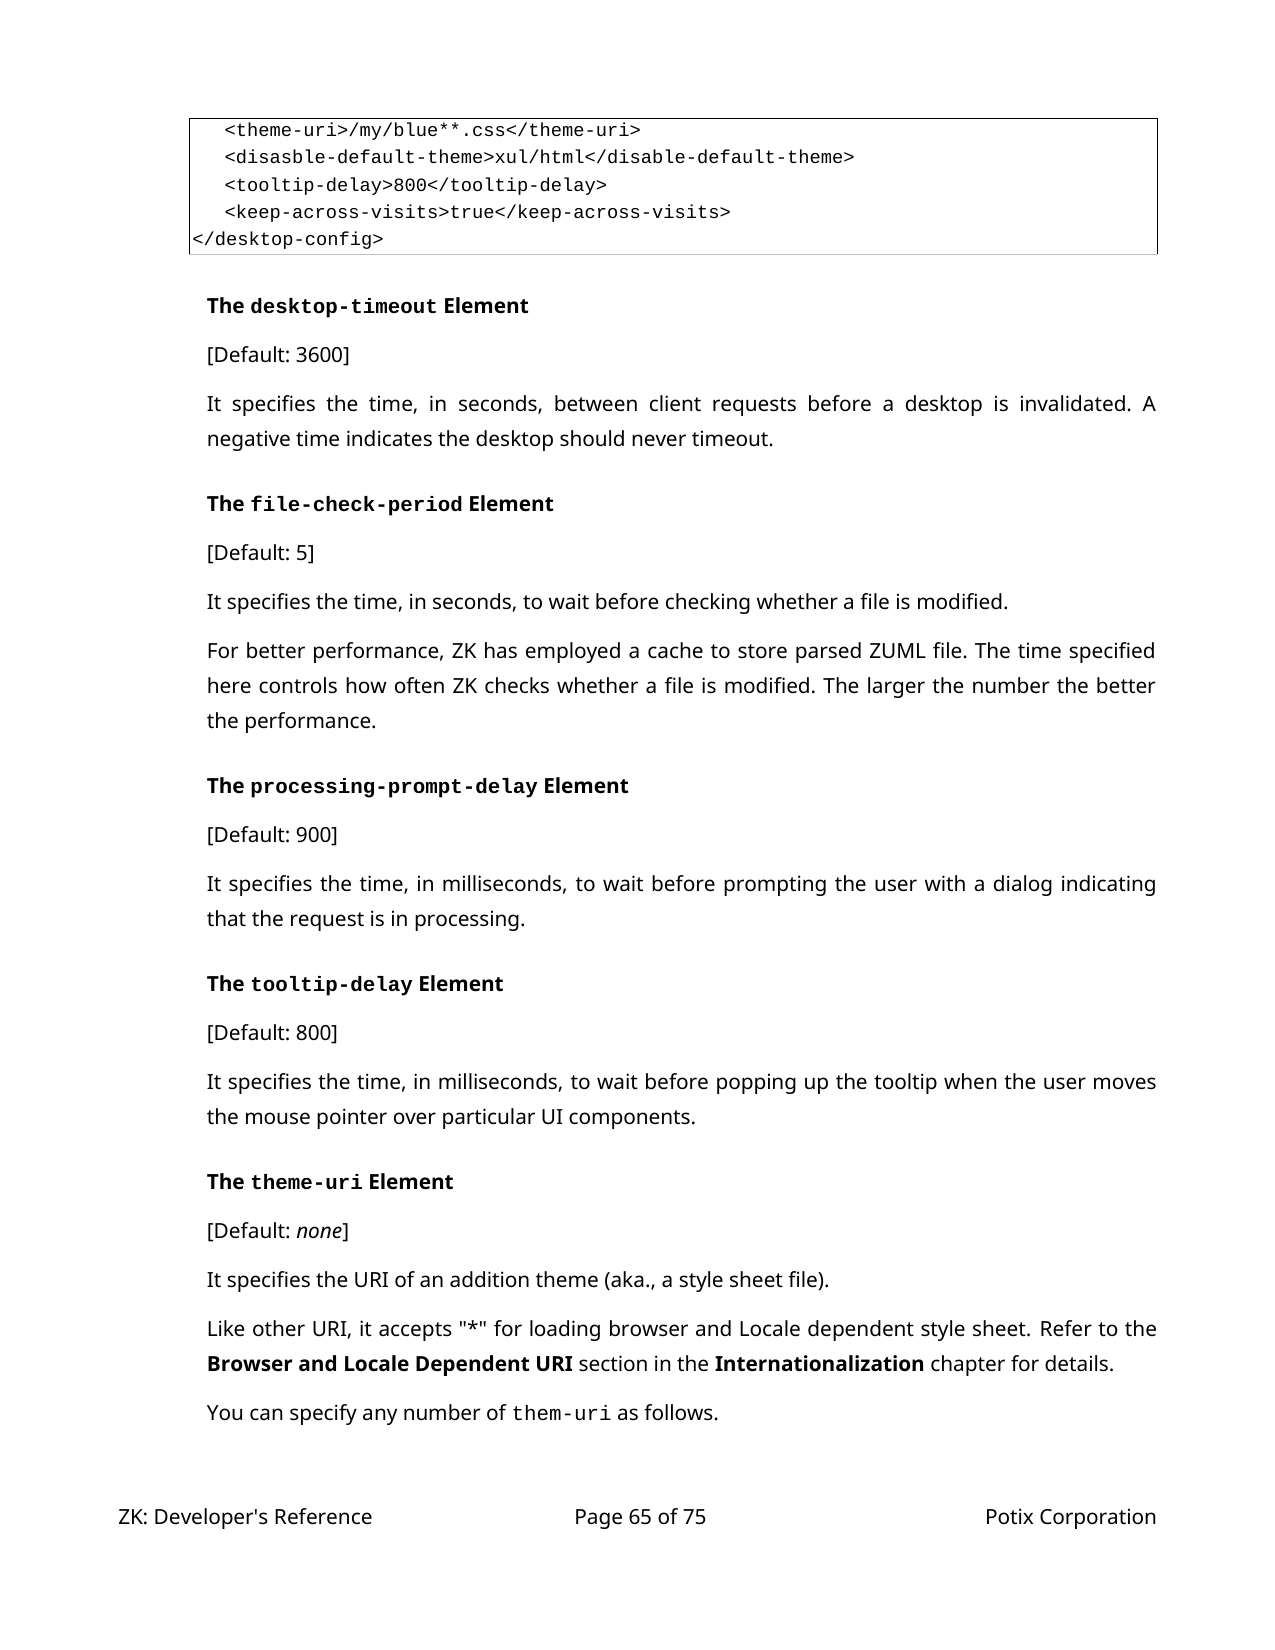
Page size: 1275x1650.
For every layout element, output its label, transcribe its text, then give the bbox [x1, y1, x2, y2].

subtitle The processing-prompt-delay Element [207, 771, 1157, 800]
text You can specify any number of them-uri as follows. [207, 1398, 1157, 1427]
text <tooltip-delay>800</tooltip-delay> [190, 172, 1157, 197]
text [Default: 900] [207, 820, 1157, 848]
text [Default: none] [207, 1217, 1157, 1245]
text For better performance, ZK has employed a cache to store parsed ZUML file. The time specified here controls how often ZK checks whether a file is modified. The larger the number the better the performance. [207, 636, 1157, 734]
subtitle The theme-uri Element [207, 1167, 1157, 1196]
text [Default: 800] [207, 1018, 1157, 1047]
text [Default: 3600] [207, 340, 1157, 368]
text <keep-across-visits>true</keep-across-visits> [190, 200, 1157, 224]
text It specifies the time, in milliseconds, to wait before prompting the user with a dialog indicating that the request is in processing. [207, 869, 1157, 933]
text It specifies the time, in seconds, between client requests before a desktop is invalidated. A negative time indicates the desktop should never timeout. [207, 389, 1157, 452]
text It specifies the time, in milliseconds, to wait before popping up the tooltip when the user moves the mouse pointer over particular UI components. [207, 1067, 1157, 1131]
text Like other URI, it accepts "*" for loading browser and Locale dependent style sheet. Refer to the Browser and Locale Dependent URI section in the Internationalization chapter for details. [207, 1314, 1157, 1378]
text [Default: 5] [207, 538, 1157, 566]
subtitle The tooltip-delay Element [207, 969, 1157, 998]
subtitle The file-check-period Element [207, 489, 1157, 517]
text <disasble-default-theme>xul/html</disable-default-theme> [190, 145, 1157, 169]
text It specifies the URI of an addition theme (aka., a style sheet file). [207, 1265, 1157, 1294]
subtitle The desktop-timeout Element [207, 291, 1157, 319]
text It specifies the time, in seconds, to wait before checking whether a file is modified. [207, 587, 1157, 615]
text <theme-uri>/my/blue**.css</theme-uri> [190, 119, 1157, 142]
text </desktop-config> [190, 227, 1157, 254]
